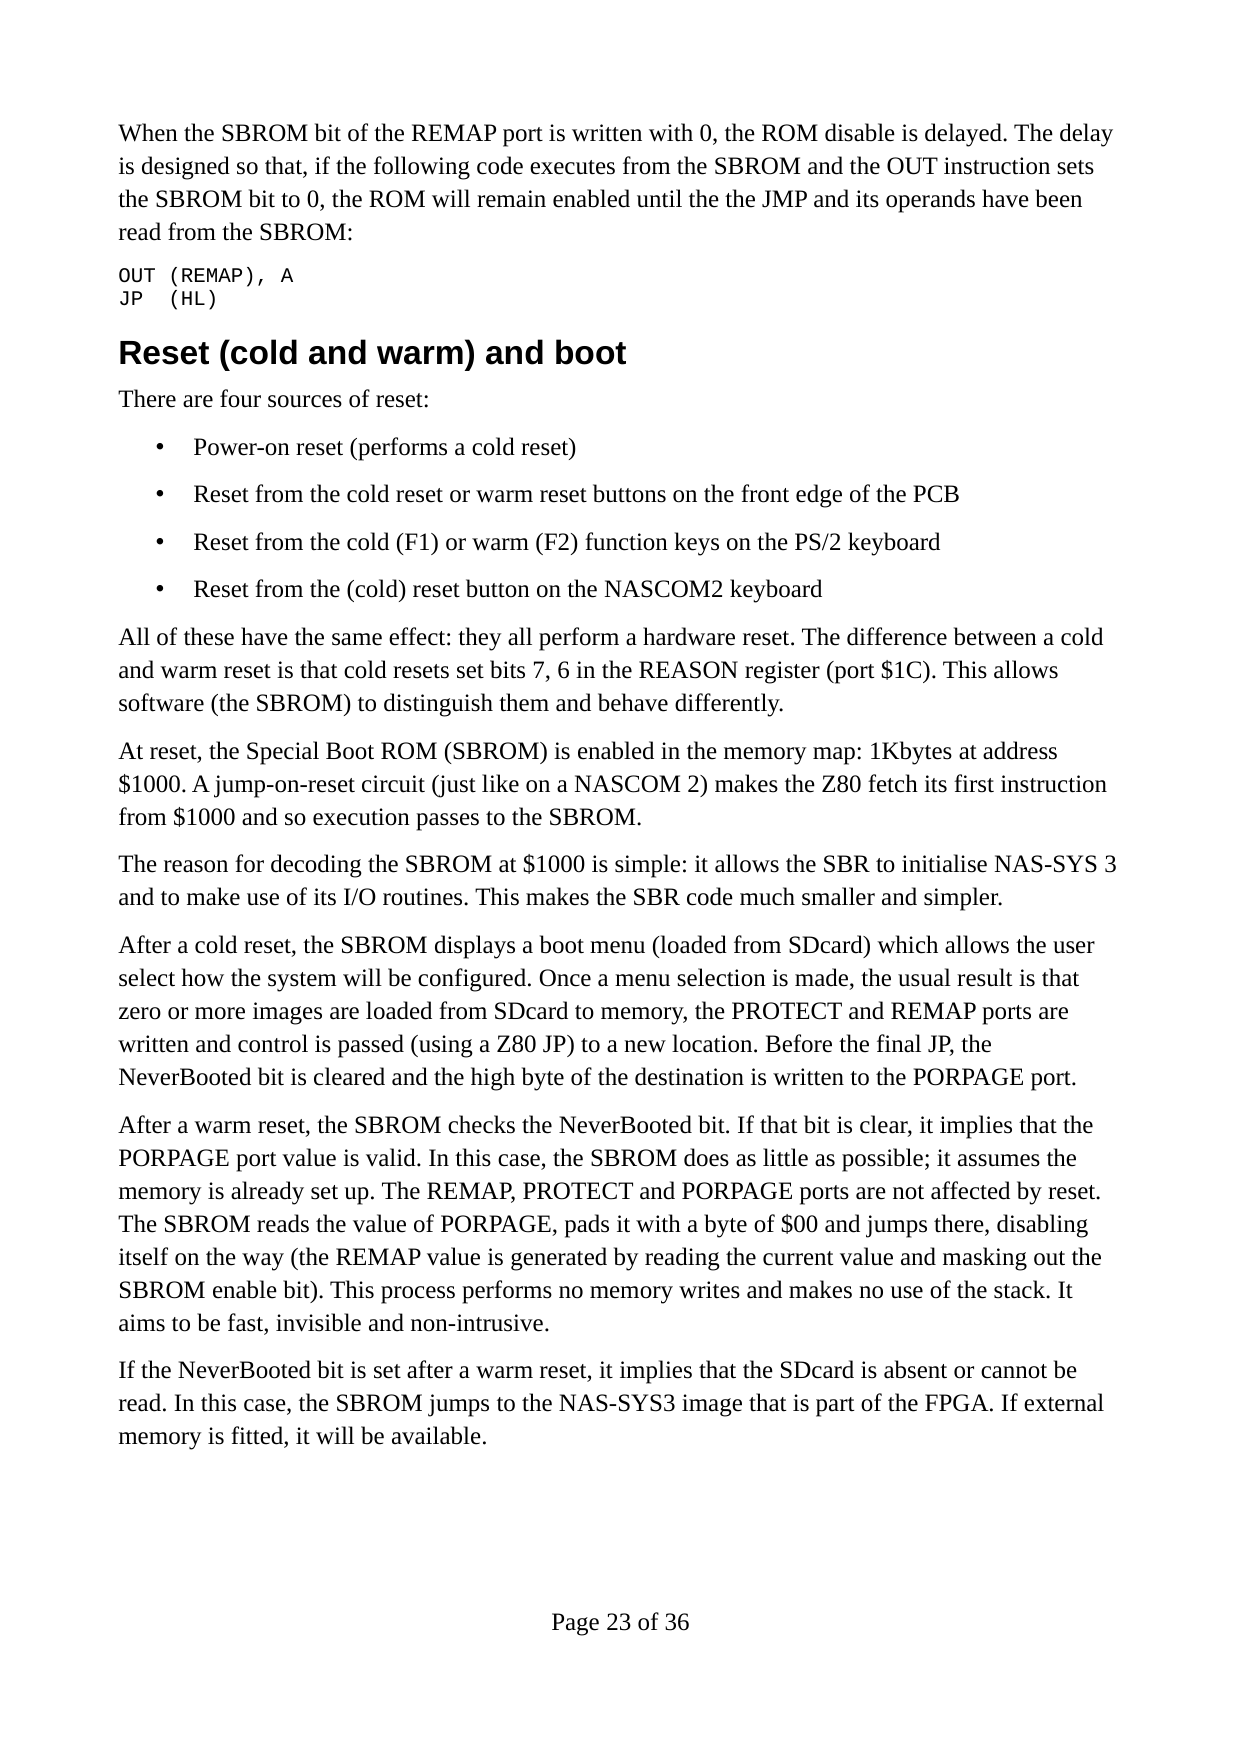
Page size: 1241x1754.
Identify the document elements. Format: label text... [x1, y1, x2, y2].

text After a cold reset, the SBROM displays a boot menu (loaded from SDcard) which allows the user select how the system will be configured. Once a menu selection is made, the usual result is that zero or more images are loaded from SDcard to memory, the PROTECT and REMAP ports are written and control is passed (using a Z80 JP) to a new location. Before the final JP, the NeverBooted bit is cleared and the high byte of the destination is written to the PORPAGE port. [118, 930, 1122, 1091]
text After a warm reset, the SBROM checks the NeverBooted bit. If that bit is clear, it implies that the PORPAGE port value is valid. In this case, the SBROM does as little as possible; it assumes the memory is already set up. The REMAP, PROTECT and PORPAGE ports are not affected by reset. The SBROM reads the value of PORPAGE, pads it with a byte of $00 and jumps there, disabling itself on the way (the REMAP value is generated by reading the current value and masking out the SBROM enable bit). This process performs no memory writes and makes no use of the stack. It aims to be fast, invisible and non-intrusive. [118, 1110, 1122, 1337]
text OUT (REMAP), A [118, 265, 1122, 288]
list Reset from the cold reset or warm reset buttons on the front edge of the PCB [156, 479, 1122, 508]
text At reset, the Special Boot ROM (SBROM) is enabled in the memory map: 1Kbytes at address $1000. A jump-on-reset circuit (just like on a NASCOM 2) makes the Z80 fetch its first instruction from $1000 and so execution passes to the SBROM. [118, 736, 1122, 831]
subtitle Reset (cold and warm) and boot [118, 333, 1122, 372]
text If the NeverBooted bit is set after a warm reset, it implies that the SDcard is absent or cannot be read. In this case, the SBROM jumps to the NAS-SYS3 image that is part of the FPGA. If external memory is fitted, it will be available. [118, 1355, 1122, 1450]
text All of these have the same effect: they all perform a hardware reset. The difference between a cold and warm reset is that cold resets set bits 7, 6 in the REASON register (port $1C). This allows software (the SBROM) to distinguish them and behave differently. [118, 622, 1122, 717]
text There are four sources of reset: [118, 384, 1122, 413]
list Power-on reset (performs a cold reset) [156, 432, 1122, 460]
text JP (HL) [118, 288, 1122, 312]
text When the SBROM bit of the REMAP port is written with 0, the ROM disable is delayed. The delay is designed so that, if the following code executes from the SBROM and the OUT instruction sets the SBROM bit to 0, the ROM will remain enabled until the the JMP and its operands have been read from the SBROM: [118, 118, 1122, 246]
list Reset from the (cold) reset button on the NASCOM2 keyboard [156, 574, 1122, 603]
text The reason for decoding the SBROM at $1000 is simple: it allows the SBR to initialise NAS-SYS 3 and to make use of its I/O routines. This makes the SBR code much smaller and simpler. [118, 849, 1122, 911]
list Reset from the cold (F1) or warm (F2) function keys on the PS/2 keyboard [156, 527, 1122, 556]
